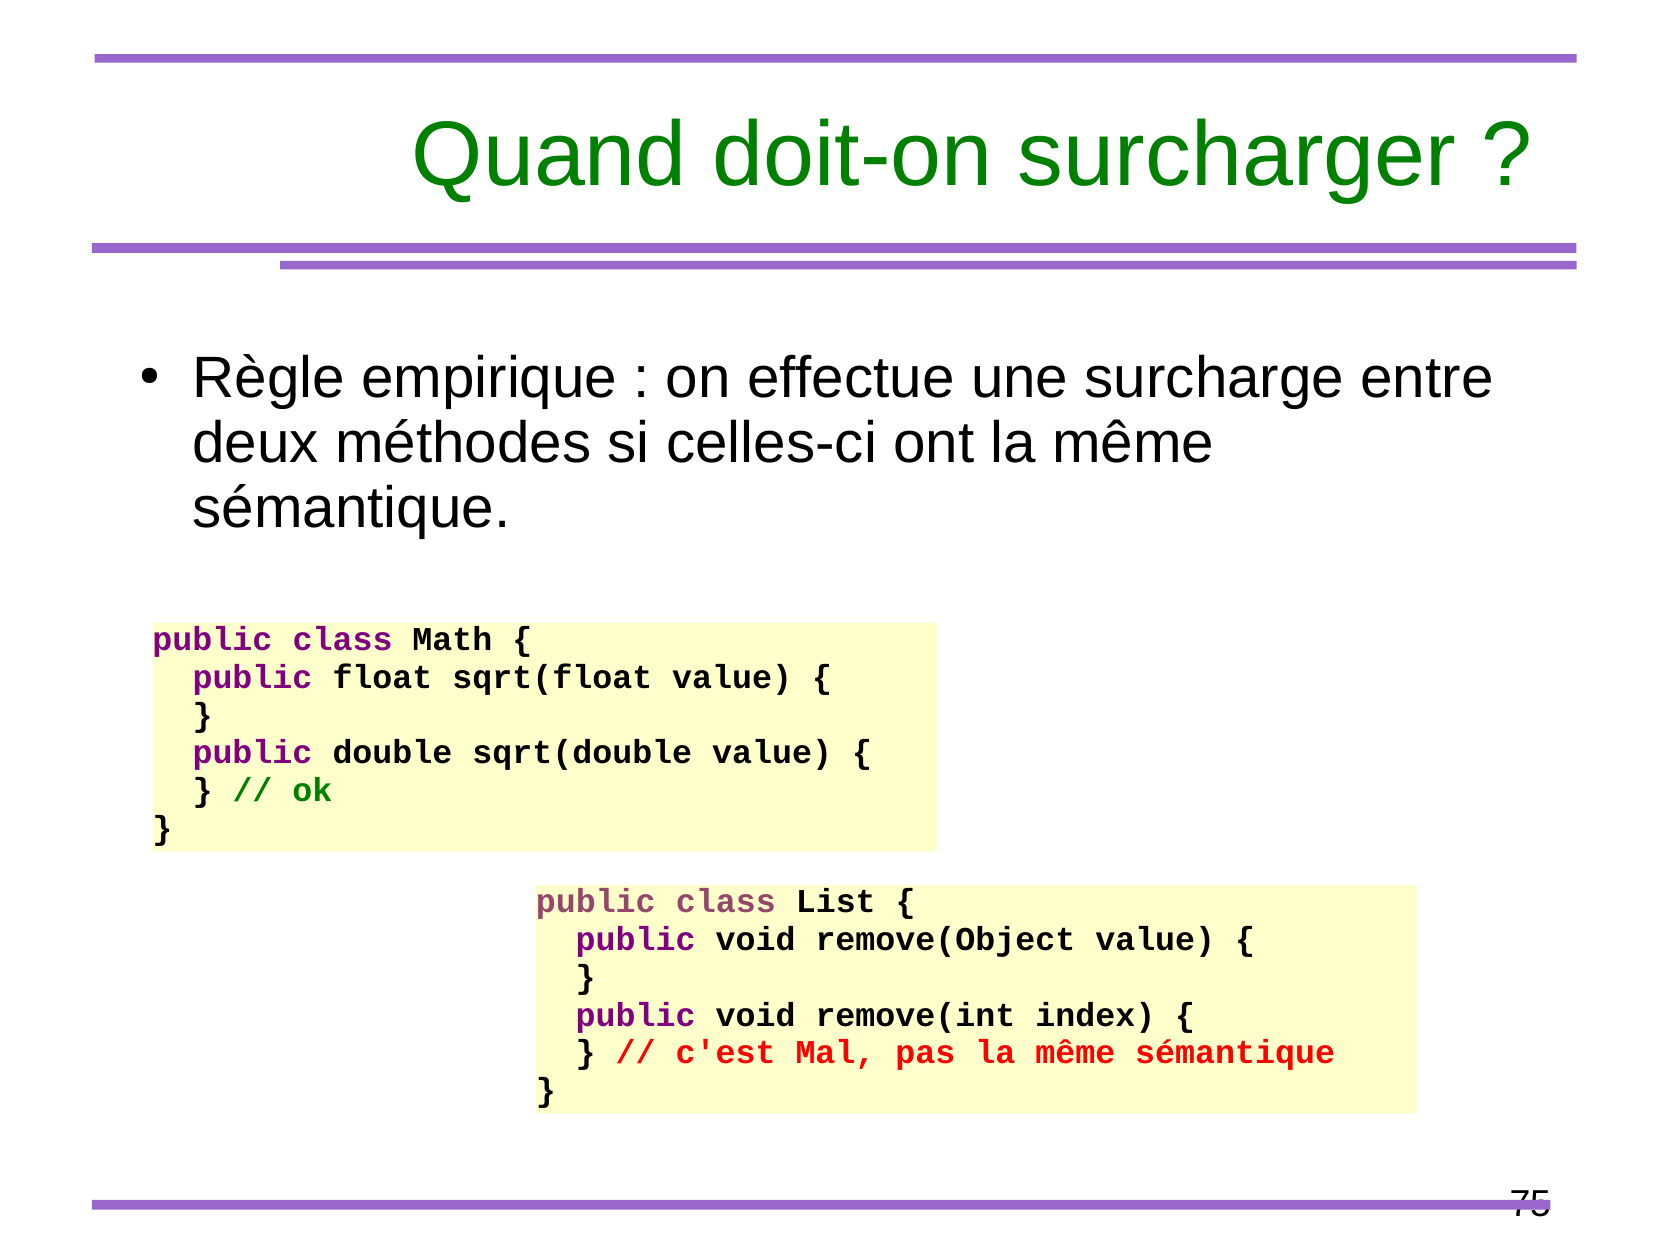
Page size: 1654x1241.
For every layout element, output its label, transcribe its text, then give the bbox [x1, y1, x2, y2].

text_box public class List { public void remove(Object value) { } public void remove(int index) { } // c'est Mal, pas la même sémantique } [535, 885, 1417, 1114]
text_box public class Math { public float sqrt(float value) { } public double sqrt(double value) { } // ok } [152, 623, 938, 852]
list Règle empirique : on effectue une surcharge entre deux méthodes si celles-ci ont la même sémantique. [121, 344, 1534, 1127]
title Quand doit-on surcharger ? [121, 49, 1534, 257]
